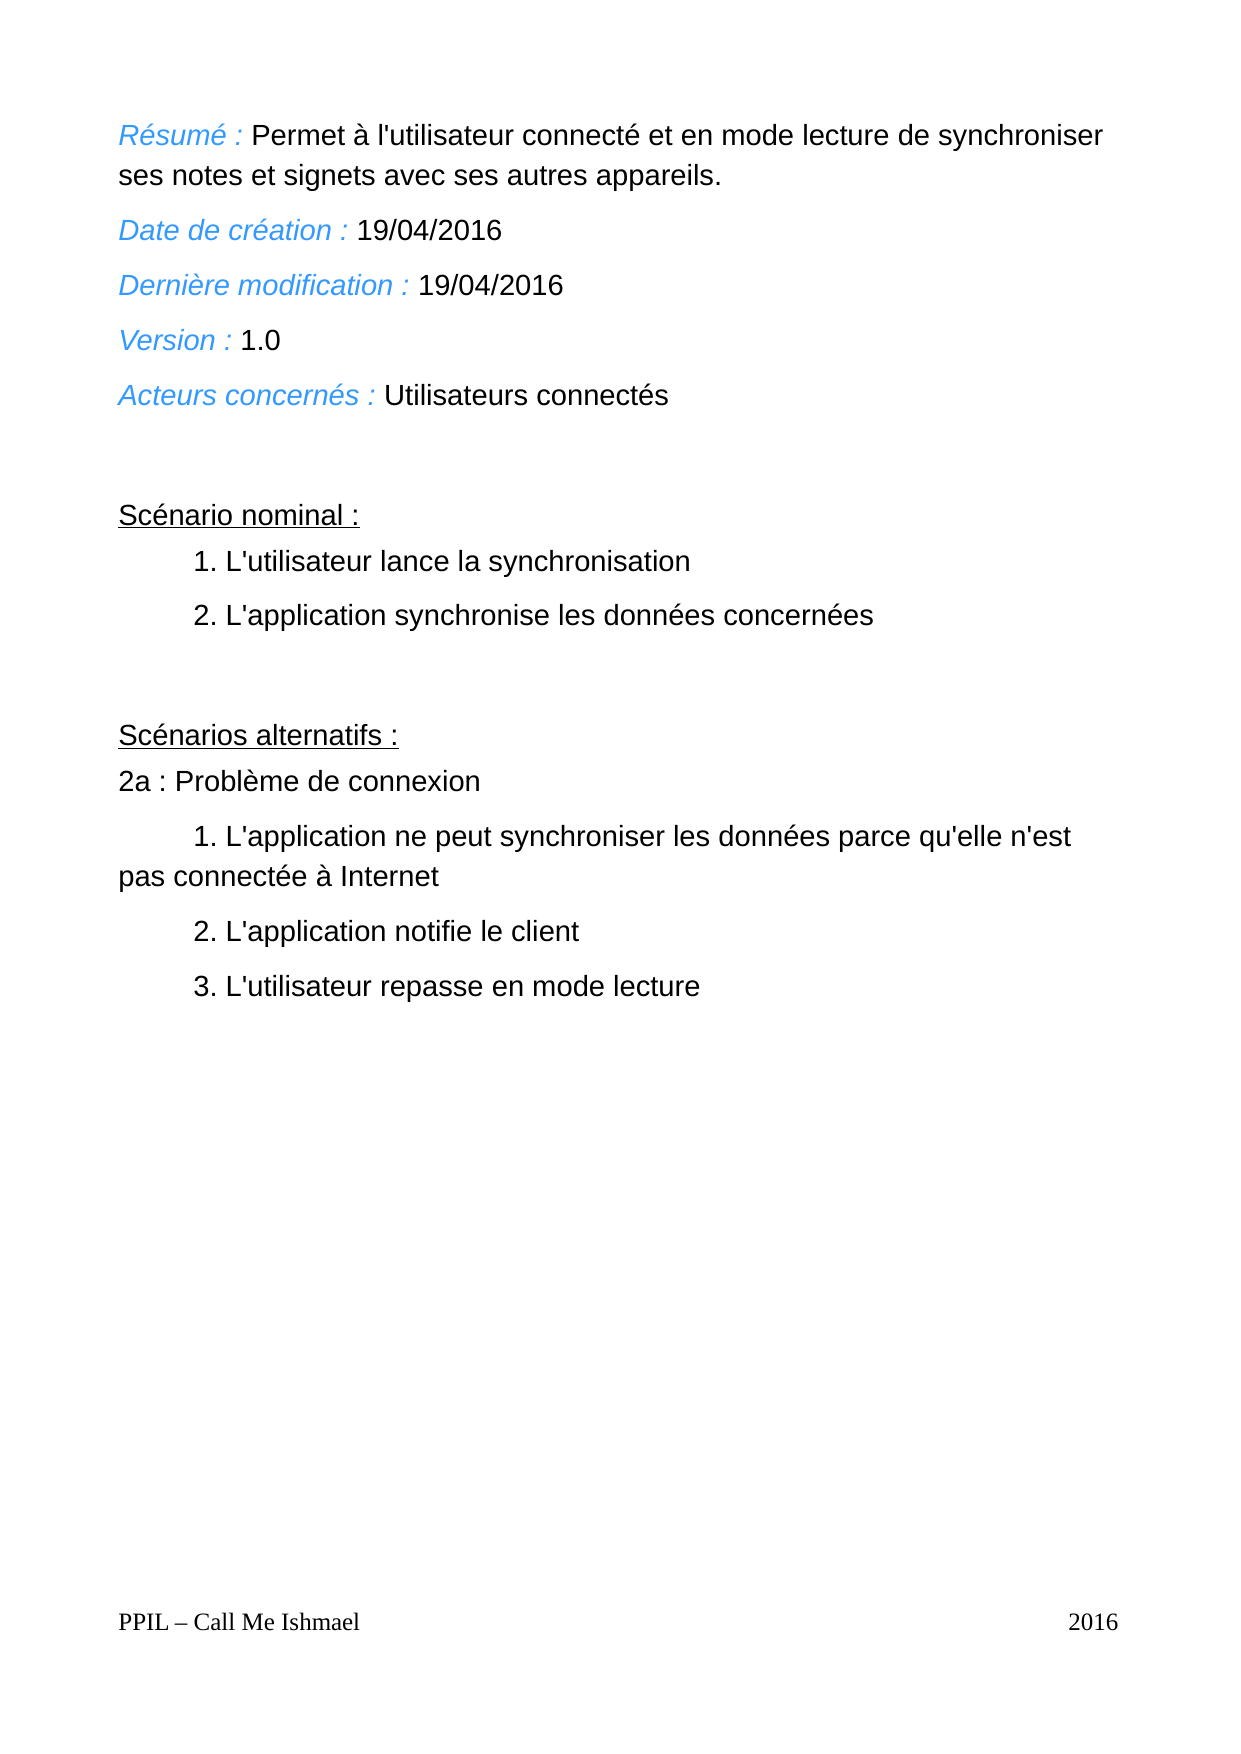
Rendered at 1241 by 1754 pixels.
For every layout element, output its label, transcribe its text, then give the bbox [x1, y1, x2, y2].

subtitle Scénario nominal : [118, 497, 1122, 531]
text Acteurs concernés : Utilisateurs connectés [118, 377, 1122, 411]
text 1. L'application ne peut synchroniser les données parce qu'elle n'est pas connectée à Internet [118, 819, 1122, 893]
subtitle Scénarios alternatifs : [118, 718, 1122, 752]
text 2. L'application synchronise les données concernées [118, 598, 1122, 632]
text Date de création : 19/04/2016 [118, 213, 1122, 247]
text 3. L'utilisateur repasse en mode lecture [118, 969, 1122, 1002]
text Dernière modification : 19/04/2016 [118, 268, 1122, 301]
text 2a : Problème de connexion [118, 764, 1122, 798]
text Version : 1.0 [118, 323, 1122, 356]
text 1. L'utilisateur lance la synchronisation [118, 543, 1122, 577]
text Résumé : Permet à l'utilisateur connecté et en mode lecture de synchroniser ses notes et signets avec ses autres appareils. [118, 118, 1122, 192]
text 2. L'application notifie le client [118, 914, 1122, 948]
